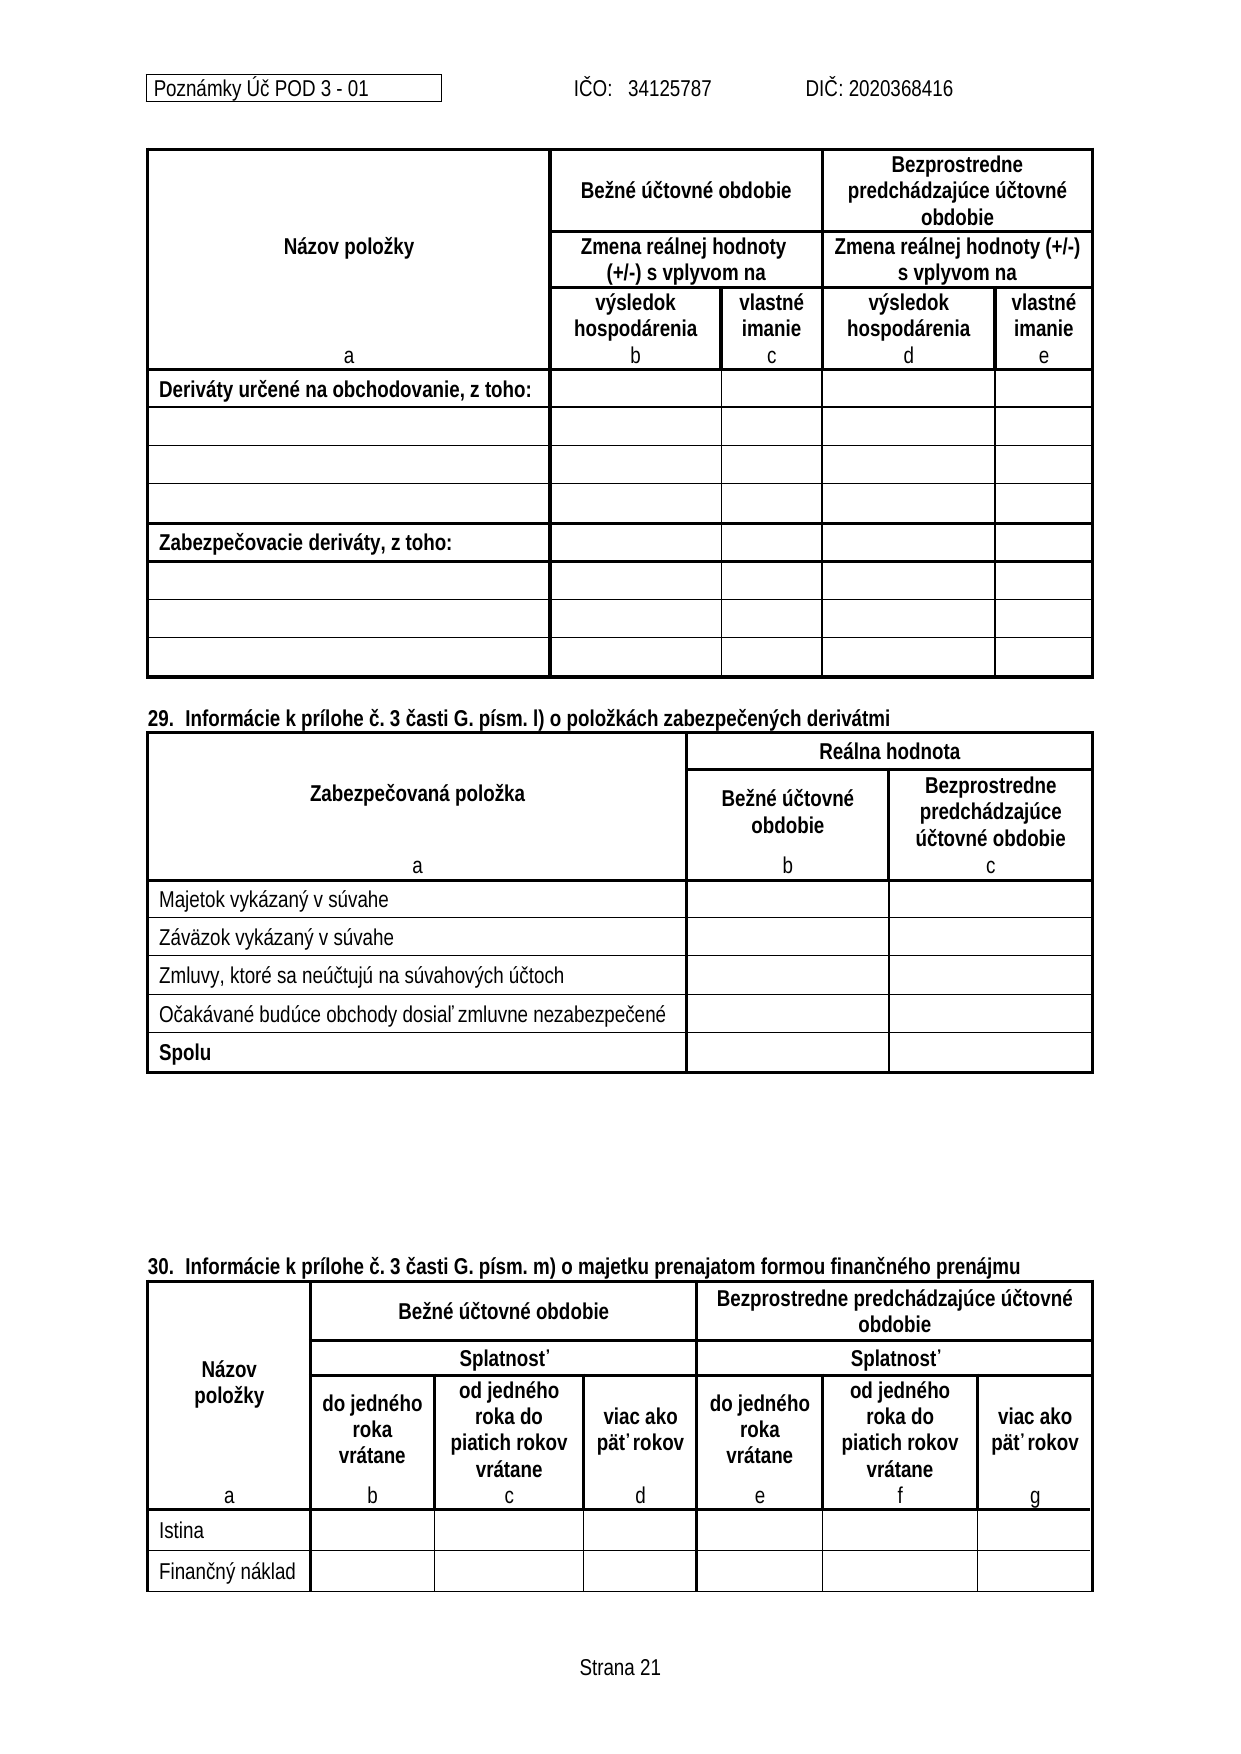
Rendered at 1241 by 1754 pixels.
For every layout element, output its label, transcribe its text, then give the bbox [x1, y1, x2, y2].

table_cell [722, 371, 821, 406]
table_cell [688, 882, 888, 917]
table_cell Istina [149, 1511, 309, 1550]
table_cell [823, 638, 994, 675]
table_cell viac ako päť rokov [979, 1377, 1091, 1482]
table_cell Zmena reálnej hodnoty (+/-) s vplyvom na [824, 233, 1091, 286]
table_cell a [149, 852, 685, 878]
table_header Zabezpečovaná položka [149, 734, 685, 852]
table_cell [890, 956, 1091, 994]
table_cell [978, 1508, 1091, 1550]
table_cell Deriváty určené na obchodovanie, z toho: [149, 371, 548, 406]
table_cell [688, 918, 888, 955]
table_header Bežné účtovné obdobie [552, 151, 821, 230]
table_cell e [698, 1482, 821, 1508]
table_cell [996, 446, 1091, 483]
table_cell [584, 1511, 695, 1550]
table_cell [823, 408, 994, 445]
table_cell [149, 563, 548, 598]
table_header Názov položky [149, 1283, 309, 1482]
table_cell Finančný náklad [149, 1551, 309, 1591]
table_cell [435, 1511, 583, 1550]
table_cell b [552, 342, 719, 368]
table_cell do jedného roka vrátane [698, 1377, 821, 1482]
table_cell [823, 371, 994, 406]
table_cell od jedného roka do piatich rokov vrátane [824, 1377, 976, 1482]
table_cell od jedného roka do piatich rokov vrátane [436, 1377, 582, 1482]
table_cell [552, 446, 721, 483]
table_cell b [688, 852, 887, 878]
table_cell [688, 1033, 888, 1071]
table_cell [978, 1550, 1091, 1591]
table_cell Splatnosť [312, 1342, 695, 1373]
table_cell b [312, 1482, 433, 1508]
table_cell [996, 371, 1091, 406]
table_cell g [979, 1482, 1091, 1508]
table_cell [996, 600, 1091, 637]
table_cell [996, 563, 1091, 598]
table_cell [312, 1551, 434, 1591]
table_cell [698, 1511, 822, 1550]
table_cell [149, 446, 548, 483]
table_header Bezprostredne predchádzajúce účtovné obdobie [824, 151, 1091, 230]
table_cell výsledok hospodárenia [824, 289, 993, 342]
table_cell [996, 408, 1091, 445]
table_cell [435, 1551, 583, 1591]
table_header Bezprostredne predchádzajúce účtovné obdobie [698, 1283, 1091, 1339]
table_cell [722, 484, 821, 522]
table_cell [312, 1511, 434, 1550]
table_cell Zabezpečovacie deriváty, z toho: [149, 525, 548, 560]
table_cell [996, 484, 1091, 522]
table_cell [149, 484, 548, 522]
table_cell [722, 638, 821, 675]
table_cell [552, 563, 721, 598]
table_cell [552, 525, 721, 560]
table_cell [722, 525, 821, 560]
table_cell [722, 600, 821, 637]
table_cell výsledok hospodárenia [552, 289, 719, 342]
table_cell [698, 1551, 822, 1591]
table_cell a [149, 1482, 309, 1508]
table_cell [149, 600, 548, 637]
table_cell Očakávané budúce obchody dosiaľ zmluvne nezabezpečené [149, 995, 685, 1032]
table_cell [552, 600, 721, 637]
table_cell [823, 446, 994, 483]
table_cell d [585, 1482, 695, 1508]
table_cell [149, 408, 548, 445]
table_cell [722, 408, 821, 445]
title Informácie k prílohe č. 3 časti G. písm. l) o položkách zabezpečených derivátmi [148, 705, 1092, 731]
table_cell Bezprostredne predchádzajúce účtovné obdobie [890, 771, 1091, 852]
table_cell [823, 600, 994, 637]
table_cell [890, 1033, 1091, 1071]
title Informácie k prílohe č. 3 časti G. písm. m) o majetku prenajatom formou finančného prenájmu [148, 1253, 1092, 1279]
table_cell [823, 1511, 977, 1550]
table_cell [890, 918, 1091, 955]
table_cell vlastné imanie [997, 289, 1091, 342]
table_cell c [890, 852, 1091, 878]
table_cell vlastné imanie [723, 289, 821, 342]
table_cell [823, 484, 994, 522]
table_cell Zmena reálnej hodnoty (+/-) s vplyvom na [552, 233, 821, 286]
table_cell a [149, 342, 548, 368]
table_cell do jedného roka vrátane [312, 1377, 433, 1482]
table_header Názov položky [149, 151, 548, 342]
table_cell [688, 956, 888, 994]
table_cell [823, 1551, 977, 1591]
table_cell Majetok vykázaný v súvahe [149, 882, 685, 917]
table_cell [552, 371, 721, 406]
table_cell [996, 638, 1091, 675]
table_cell Spolu [149, 1033, 685, 1071]
table_cell Splatnosť [698, 1342, 1091, 1373]
table_cell [552, 408, 721, 445]
table_cell Záväzok vykázaný v súvahe [149, 918, 685, 955]
table_cell [552, 484, 721, 522]
table_cell [996, 525, 1091, 560]
table_cell Bežné účtovné obdobie [688, 771, 887, 852]
table_cell [823, 563, 994, 598]
table_cell [722, 446, 821, 483]
table_cell [890, 882, 1091, 917]
table_cell c [723, 342, 821, 368]
table_header Bežné účtovné obdobie [312, 1283, 695, 1339]
table_cell [149, 638, 548, 675]
table_cell [552, 638, 721, 675]
table_cell f [824, 1482, 976, 1508]
table_cell [823, 525, 994, 560]
table_cell d [824, 342, 993, 368]
table_cell Zmluvy, ktoré sa neúčtujú na súvahových účtoch [149, 956, 685, 994]
table_cell viac ako päť rokov [585, 1377, 695, 1482]
table_cell [722, 563, 821, 598]
table_cell [584, 1551, 695, 1591]
table_cell c [436, 1482, 582, 1508]
table_cell e [997, 342, 1091, 368]
table_header Reálna hodnota [688, 734, 1091, 768]
table_cell [688, 995, 888, 1032]
table_cell [890, 995, 1091, 1032]
